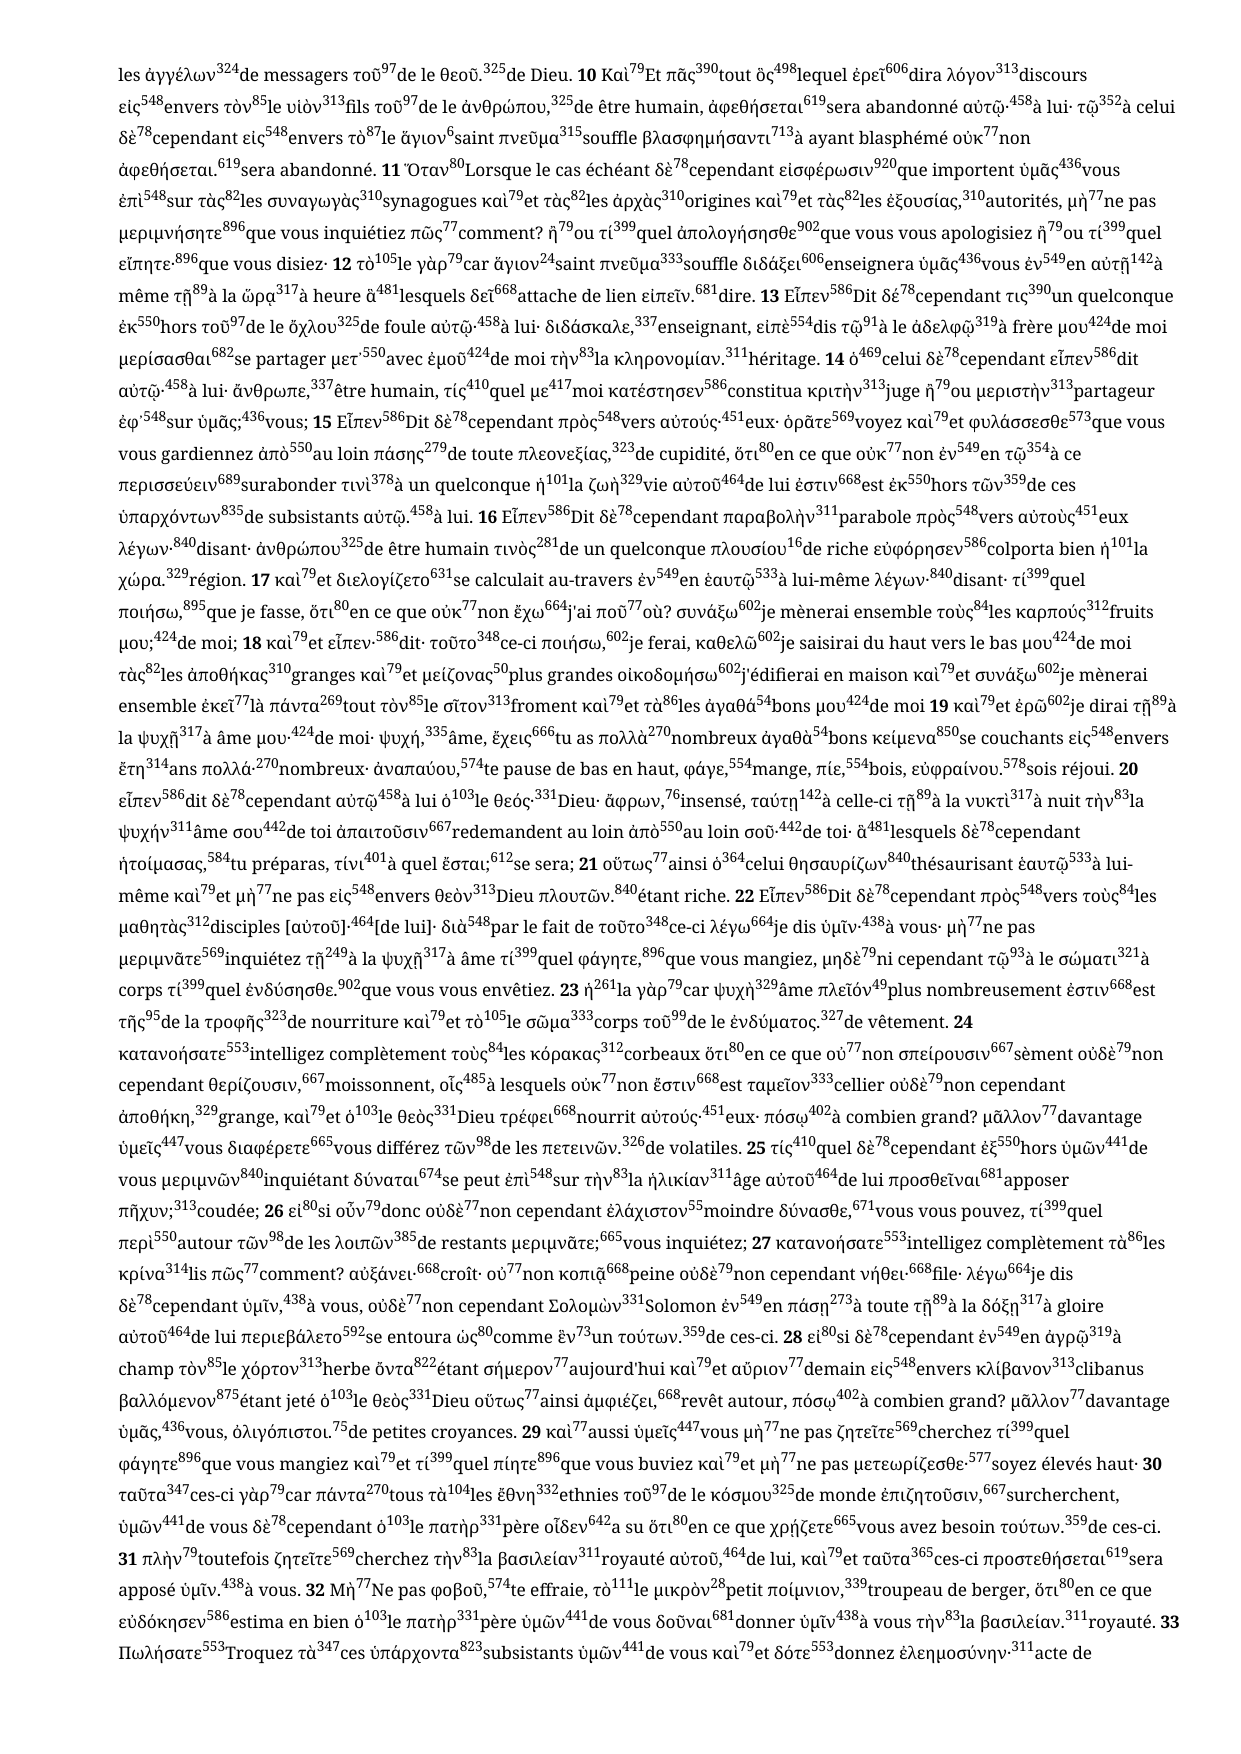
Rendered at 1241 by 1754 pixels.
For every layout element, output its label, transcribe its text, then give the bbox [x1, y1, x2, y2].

text 1 Ἐν549En οἷς485à lesquels ἐπισυναχθεισῶν751de ayantes étées rassemblées τῶν94de les μυριάδων322de myriades τοῦ97de le ὄχλου,325de foule, ὥστε80de sorte que καταπατεῖν689piétiner de haut en bas ἀλλήλους,501les uns les autres, ἤρξατο592se origina λέγειν689dire πρὸς548vers τοὺς84les μαθητὰς312disciples αὐτοῦ464de lui πρῶτον·77premièrement· προσέχετε569attenez ἑαυτοῖς519à vous-mêmes ἀπὸ550au loin τῆς95de la ζύμης,323de levain, ἥτις496laquelle une quelconque ἐστὶν668est ὑπόκρισις,329hypocrisie, τῶν96de les Φαρισαίων.324de Pharisiens. 2 Οὐδὲν392Aucun δὲ78cependant συγκεκαλυμμένον815ayant été couvert avec ἐστὶν668est ὃ500lequel οὐκ77non ἀποκαλυφθήσεται619sera découvert καὶ79et κρυπτὸν73caché ὃ500lequel οὐ77non γνωσθήσεται.619sera connu. 3 ἀνθ᾽550contre ὧν493de lesquels ὅσα481autant lesquels ἐν549en τῇ89à la σκοτίᾳ317à ténèbre εἴπατε583vous dîtes ἐν549en τῷ93à le φωτὶ321à lumière ἀκουσθήσεται,619sera écouté, καὶ79et ὃ482lequel πρὸς548vers τὸ87le οὖς315oreille ἐλαλήσατε583vous bavardâtes ἐν549en τοῖς92à les ταμείοις320à celliers κηρυχθήσεται619sera annoncé ἐπὶ550sur τῶν98de les δωμάτων.326de dômes. 4 Λέγω664Je dis δὲ78cependant ὑμῖν438à vous τοῖς90à les φίλοις58à amis μου,424de moi, μὴ77ne pas φοβηθῆτε562soyez effrayés ἀπὸ550au loin τῶν357de ceux ἀποκτεινόντων833de tuants catégoriquement τὸ87le σῶμα315corps καὶ79et μετὰ548après ταῦτα347ces-ci μὴ77ne pas ἐχόντων833de ayants περισσότερόν55plus surabondant τι271un quelconque ποιῆσαι.681faire. 5 ὑποδείξω602je montrerai en dessous δὲ78cependant ὑμῖν438à vous τίνα397quel φοβηθῆτε·908que vous soyez effrayé· φοβήθητε562soyez effrayés τὸν346celui μετὰ548après τὸ348ce ἀποκτεῖναι681tuer catégoriquement ἔχοντα822ayant ἐξουσίαν311autorité ἐμβαλεῖν681jeter au dedans εἰς548envers τὴν83la γέενναν.311géhenne. ναὶ304oui λέγω664je dis ὑμῖν,438à vous, τοῦτον346celui-ci φοβήθητε.562soyez effrayés. 6 οὐχὶ340non pas πέντε198cinq στρουθία332moineaux πωλοῦνται679sont troqués ἀσσαρίων326de assarions δύο;192de deux; καὶ79et ἓν73un ἐξ550hors αὐτῶν465de eux οὐκ77non ἔστιν668est ἐπιλελησμένον815ayant été omis en plus ἐνώπιον552en devant τοῦ97de le θεοῦ.325de Dieu. 7 ἀλλὰ79mais καὶ77aussi αἱ100les τρίχες328cheveux τῆς95de la κεφαλῆς323de tête ὑμῶν441de vous πᾶσαι387toutes ἠρίθμηνται.653ont été nombrés. μὴ77ne pas φοβεῖσθε·573que vous vous effrayez· πολλῶν282de nombreux στρουθίων326de moineaux διαφέρετε.665vous différez. 8 Λέγω664Je dis δὲ78cependant ὑμῖν,438à vous, πᾶς390tout ὃς498lequel ἂν340le cas échéant ὁμολογήσῃ899que avoue ἐν549en ἐμοὶ420à moi ἔμπροσθεν552en devers τῶν96de les ἀνθρώπων,324de êtres humains, καὶ77aussi ὁ103le υἱὸς331fils τοῦ97de le ἀνθρώπου325de être humain ὁμολογήσει606avouera ἐν549en αὐτῷ458à lui ἔμπροσθεν552en devers τῶν96de les ἀγγέλων324de messagers τοῦ97de le θεοῦ·325de Dieu· 9 ὁ364celui δὲ78cependant ἀρνησάμενός740se ayant nié με417moi ἐνώπιον552en devant τῶν96de les ἀνθρώπων324de êtres humains ἀπαρνηθήσεται619sera nié au loin ἐνώπιον552en devant τῶν96de les ἀγγέλων324de messagers τοῦ97de le θεοῦ.325de Dieu. 10 Καὶ79Et πᾶς390tout ὃς498lequel ἐρεῖ606dira λόγον313discours εἰς548envers τὸν85le υἱὸν313fils τοῦ97de le ἀνθρώπου,325de être humain, ἀφεθήσεται619sera abandonné αὐτῷ·458à lui· τῷ352à celui δὲ78cependant εἰς548envers τὸ87le ἅγιον6saint πνεῦμα315souffle βλασφημήσαντι713à ayant blasphémé οὐκ77non ἀφεθήσεται.619sera abandonné. 11 Ὅταν80Lorsque le cas échéant δὲ78cependant εἰσφέρωσιν920que importent ὑμᾶς436vous ἐπὶ548sur τὰς82les συναγωγὰς310synagogues καὶ79et τὰς82les ἀρχὰς310origines καὶ79et τὰς82les ἐξουσίας,310autorités, μὴ77ne pas μεριμνήσητε896que vous inquiétiez πῶς77comment? ἢ79ou τί399quel ἀπολογήσησθε902que vous vous apologisiez ἢ79ou τί399quel εἴπητε·896que vous disiez· 12 τὸ105le γὰρ79car ἅγιον24saint πνεῦμα333souffle διδάξει606enseignera ὑμᾶς436vous ἐν549en αὐτῇ142à même τῇ89à la ὥρᾳ317à heure ἃ481lesquels δεῖ668attache de lien εἰπεῖν.681dire. 13 Εἶπεν586Dit δέ78cependant τις390un quelconque ἐκ550hors τοῦ97de le ὄχλου325de foule αὐτῷ·458à lui· διδάσκαλε,337enseignant, εἰπὲ554dis τῷ91à le ἀδελφῷ319à frère μου424de moi μερίσασθαι682se partager μετ᾽550avec ἐμοῦ424de moi τὴν83la κληρονομίαν.311héritage. 14 ὁ469celui δὲ78cependant εἶπεν586dit αὐτῷ·458à lui· ἄνθρωπε,337être humain, τίς410quel με417moi κατέστησεν586constitua κριτὴν313juge ἢ79ou μεριστὴν313partageur ἐφ᾽548sur ὑμᾶς;436vous; 15 Εἶπεν586Dit δὲ78cependant πρὸς548vers αὐτούς·451eux· ὁρᾶτε569voyez καὶ79et φυλάσσεσθε573que vous vous gardiennez ἀπὸ550au loin πάσης279de toute πλεονεξίας,323de cupidité, ὅτι80en ce que οὐκ77non ἐν549en τῷ354à ce περισσεύειν689surabonder τινὶ378à un quelconque ἡ101la ζωὴ329vie αὐτοῦ464de lui ἐστιν668est ἐκ550hors τῶν359de ces ὑπαρχόντων835de subsistants αὐτῷ.458à lui. 16 Εἶπεν586Dit δὲ78cependant παραβολὴν311parabole πρὸς548vers αὐτοὺς451eux λέγων·840disant· ἀνθρώπου325de être humain τινὸς281de un quelconque πλουσίου16de riche εὐφόρησεν586colporta bien ἡ101la χώρα.329région. 17 καὶ79et διελογίζετο631se calculait au-travers ἐν549en ἑαυτῷ533à lui-même λέγων·840disant· τί399quel ποιήσω,895que je fasse, ὅτι80en ce que οὐκ77non ἔχω664j'ai ποῦ77où? συνάξω602je mènerai ensemble τοὺς84les καρπούς312fruits μου;424de moi; 18 καὶ79et εἶπεν·586dit· τοῦτο348ce-ci ποιήσω,602je ferai, καθελῶ602je saisirai du haut vers le bas μου424de moi τὰς82les ἀποθήκας310granges καὶ79et μείζονας50plus grandes οἰκοδομήσω602j'édifierai en maison καὶ79et συνάξω602je mènerai ensemble ἐκεῖ77là πάντα269tout τὸν85le σῖτον313froment καὶ79et τὰ86les ἀγαθά54bons μου424de moi 19 καὶ79et ἐρῶ602je dirai τῇ89à la ψυχῇ317à âme μου·424de moi· ψυχή,335âme, ἔχεις666tu as πολλὰ270nombreux ἀγαθὰ54bons κείμενα850se couchants εἰς548envers ἔτη314ans πολλά·270nombreux· ἀναπαύου,574te pause de bas en haut, φάγε,554mange, πίε,554bois, εὐφραίνου.578sois réjoui. 20 εἶπεν586dit δὲ78cependant αὐτῷ458à lui ὁ103le θεός·331Dieu· ἄφρων,76insensé, ταύτῃ142à celle-ci τῇ89à la νυκτὶ317à nuit τὴν83la ψυχήν311âme σου442de toi ἀπαιτοῦσιν667redemandent au loin ἀπὸ550au loin σοῦ·442de toi· ἃ481lesquels δὲ78cependant ἡτοίμασας,584tu préparas, τίνι401à quel ἔσται;612se sera; 21 οὕτως77ainsi ὁ364celui θησαυρίζων840thésaurisant ἑαυτῷ533à lui-même καὶ79et μὴ77ne pas εἰς548envers θεὸν313Dieu πλουτῶν.840étant riche. 22 Εἶπεν586Dit δὲ78cependant πρὸς548vers τοὺς84les μαθητὰς312disciples [αὐτοῦ]·464[de lui]· διὰ548par le fait de τοῦτο348ce-ci λέγω664je dis ὑμῖν·438à vous· μὴ77ne pas μεριμνᾶτε569inquiétez τῇ249à la ψυχῇ317à âme τί399quel φάγητε,896que vous mangiez, μηδὲ79ni cependant τῷ93à le σώματι321à corps τί399quel ἐνδύσησθε.902que vous vous envêtiez. 23 ἡ261la γὰρ79car ψυχὴ329âme πλεῖόν49plus nombreusement ἐστιν668est τῆς95de la τροφῆς323de nourriture καὶ79et τὸ105le σῶμα333corps τοῦ99de le ἐνδύματος.327de vêtement. 24 κατανοήσατε553intelligez complètement τοὺς84les κόρακας312corbeaux ὅτι80en ce que οὐ77non σπείρουσιν667sèment οὐδὲ79non cependant θερίζουσιν,667moissonnent, οἷς485à lesquels οὐκ77non ἔστιν668est ταμεῖον333cellier οὐδὲ79non cependant ἀποθήκη,329grange, καὶ79et ὁ103le θεὸς331Dieu τρέφει668nourrit αὐτούς·451eux· πόσῳ402à combien grand? μᾶλλον77davantage ὑμεῖς447vous διαφέρετε665vous différez τῶν98de les πετεινῶν.326de volatiles. 25 τίς410quel δὲ78cependant ἐξ550hors ὑμῶν441de vous μεριμνῶν840inquiétant δύναται674se peut ἐπὶ548sur τὴν83la ἡλικίαν311âge αὐτοῦ464de lui προσθεῖναι681apposer πῆχυν;313coudée; 26 εἰ80si οὖν79donc οὐδὲ77non cependant ἐλάχιστον55moindre δύνασθε,671vous vous pouvez, τί399quel περὶ550autour τῶν98de les λοιπῶν385de restants μεριμνᾶτε;665vous inquiétez; 27 κατανοήσατε553intelligez complètement τὰ86les κρίνα314lis πῶς77comment? αὐξάνει·668croît· οὐ77non κοπιᾷ668peine οὐδὲ79non cependant νήθει·668file· λέγω664je dis δὲ78cependant ὑμῖν,438à vous, οὐδὲ77non cependant Σολομὼν331Solomon ἐν549en πάσῃ273à toute τῇ89à la δόξῃ317à gloire αὐτοῦ464de lui περιεβάλετο592se entoura ὡς80comme ἓν73un τούτων.359de ces-ci. 28 εἰ80si δὲ78cependant ἐν549en ἀγρῷ319à champ τὸν85le χόρτον313herbe ὄντα822étant σήμερον77aujourd'hui καὶ79et αὔριον77demain εἰς548envers κλίβανον313clibanus βαλλόμενον875étant jeté ὁ103le θεὸς331Dieu οὕτως77ainsi ἀμφιέζει,668revêt autour, πόσῳ402à combien grand? μᾶλλον77davantage ὑμᾶς,436vous, ὀλιγόπιστοι.75de petites croyances. 29 καὶ77aussi ὑμεῖς447vous μὴ77ne pas ζητεῖτε569cherchez τί399quel φάγητε896que vous mangiez καὶ79et τί399quel πίητε896que vous buviez καὶ79et μὴ77ne pas μετεωρίζεσθε·577soyez élevés haut· 30 ταῦτα347ces-ci γὰρ79car πάντα270tous τὰ104les ἔθνη332ethnies τοῦ97de le κόσμου325de monde ἐπιζητοῦσιν,667surcherchent, ὑμῶν441de vous δὲ78cependant ὁ103le πατὴρ331père οἶδεν642a su ὅτι80en ce que χρῄζετε665vous avez besoin τούτων.359de ces-ci. 31 πλὴν79toutefois ζητεῖτε569cherchez τὴν83la βασιλείαν311royauté αὐτοῦ,464de lui, καὶ79et ταῦτα365ces-ci προστεθήσεται619sera apposé ὑμῖν.438à vous. 32 Μὴ77Ne pas φοβοῦ,574te effraie, τὸ111le μικρὸν28petit ποίμνιον,339troupeau de berger, ὅτι80en ce que εὐδόκησεν586estima en bien ὁ103le πατὴρ331père ὑμῶν441de vous δοῦναι681donner ὑμῖν438à vous τὴν83la βασιλείαν.311royauté. 33 Πωλήσατε553Troquez τὰ347ces ὑπάρχοντα823subsistants ὑμῶν441de vous καὶ79et δότε553donnez ἐλεημοσύνην·311acte de miséricorde· ποιήσατε553faites ἑαυτοῖς519à vous-mêmes βαλλάντια314bourses μὴ77ne pas παλαιούμενα,876étants rendus vieux, θησαυρὸν313trésor ἀνέκλειπτον4sans éclipse ἐν549en τοῖς90à les οὐρανοῖς,318à cieux, ὅπου77là où κλέπτης331voleur οὐκ77non ἐγγίζει668approche οὐδὲ79non cependant σὴς331mite διαφθείρει·668corrompt à travers· 34 ὅπου80là où γάρ79car ἐστιν668est ὁ103le θησαυρὸς331trésor ὑμῶν,441de vous, ἐκεῖ77là καὶ77aussi ἡ101la καρδία329coeur ὑμῶν441de vous ἔσται.612se sera. 35 Ἔστωσαν571Soient ὑμῶν441de vous αἱ100les ὀσφύες328flancs περιεζωσμέναι810ayantes étées ceintes autour καὶ79et οἱ102les λύχνοι330chandelles καιόμενοι·890étants allumés· 36 καὶ79et ὑμεῖς447vous ὅμοιοι46semblables ἀνθρώποις318à êtres humains προσδεχομένοις854à se acceptants auprès τὸν85le κύριον313Maître ἑαυτῶν536de eux-mêmes πότε77quand ἀναλύσῃ899que détache de bas en haut ἐκ550hors τῶν96de les γάμων,324de mariages, ἵνα80afin que ἐλθόντος716de ayant venu καὶ79et κρούσαντος716de ayant toqué εὐθέως77directement ἀνοίξωσιν898que ouvrent αὐτῷ.458à lui. 37 μακάριοι46bienheureux οἱ102les δοῦλοι330mâles esclaves ἐκεῖνοι,155ceux-là, οὓς479lesquels ἐλθὼν721ayant venu ὁ103le κύριος331Maître εὑρήσει606trouvera γρηγοροῦντας·821vigilants· ἀμὴν304amen λέγω664je dis ὑμῖν438à vous ὅτι80en ce que περιζώσεται612se ceindra autour καὶ79et ἀνακλινεῖ606réclinera αὐτοὺς451eux καὶ79et παρελθὼν721ayant passé à côté διακονήσει606servira αὐτοῖς.457à eux. 38 κἂν80et si ἐν549en τῇ89à la δευτέρᾳ57à deuxième κἂν80et si ἐν549en τῇ89à la τρίτῃ206à troisième φυλακῇ317à gardiennage ἔλθῃ899que vienne καὶ79et εὕρῃ899que trouve οὕτως,77ainsi, μακάριοί46bienheureux εἰσιν667sont ἐκεῖνοι.363ceux-là. 39 τοῦτο348ce-ci δὲ78cependant γινώσκετε569connaissez ὅτι80en ce que εἰ80si ᾔδει659avait su ὁ103le οἰκοδεσπότης331despote de maison ποίᾳ164à quelle ὥρᾳ317à heure ὁ103le κλέπτης331voleur ἔρχεται,674se vient, οὐκ77non ἂν340le cas échéant ἀφῆκεν586abandonna διορυχθῆναι683être creusé au travers τὸν85le οἶκον313maison αὐτοῦ.464de lui. 40 καὶ77aussi ὑμεῖς447vous γίνεσθε573que vous vous devenez ἕτοιμοι,46prêts, ὅτι80en ce que ᾗ298à laquelle ὥρᾳ317à heure οὐ77non δοκεῖτε665vous estimez ὁ103le υἱὸς331fils τοῦ97de le ἀνθρώπου325de être humain ἔρχεται.674se vient. 41 Εἶπεν586Dit δὲ78cependant ὁ103le Πέτρος·331Pierre· κύριε,337Maître, πρὸς548vers ἡμᾶς416nous τὴν83la παραβολὴν311parabole ταύτην136celle-ci λέγεις666tu dis ἢ79ou καὶ77aussi πρὸς548vers πάντας;372tous; 42 καὶ79et εἶπεν586dit ὁ103le κύριος·331Maître· τίς410quel ἄρα77par conséquent ἐστὶν668est ὁ103le πιστὸς22croyable οἰκονόμος331légiste de maison ὁ103le φρόνιμος,22pensif, ὃν480lequel καταστήσει606constituera ὁ103le κύριος331Maître ἐπὶ550sur τῆς95de la θεραπείας323de thérapie αὐτοῦ464de lui τοῦ360de ce διδόναι689donner ἐν549en καιρῷ319à moment [τὸ]87[le] σιτομέτριον;315mesure de froment; 43 μακάριος47bienheureux ὁ103le δοῦλος331mâle esclave ἐκεῖνος,156celui-là, ὃν480lequel ἐλθὼν721ayant venu ὁ103le κύριος331Maître αὐτοῦ464de lui εὑρήσει606trouvera ποιοῦντα822faisant οὕτως.77ainsi. 44 ἀληθῶς77vraiment λέγω664je dis ὑμῖν438à vous ὅτι80en ce que ἐπὶ549sur πᾶσιν379à tous τοῖς353à ces ὑπάρχουσιν829à subsistants αὐτοῦ464de lui καταστήσει606constituera αὐτόν.452lui. 45 ἐὰν80si le cas échéant δὲ78cependant εἴπῃ899que dise ὁ103le δοῦλος331mâle esclave ἐκεῖνος156celui-là ἐν549en τῇ89à la καρδίᾳ317à coeur αὐτοῦ·464de lui· χρονίζει668temporise ὁ103le κύριός331Maître μου424de moi ἔρχεσθαι,690se venir, καὶ79et ἄρξηται905que se origine τύπτειν689taper τοὺς84les παῖδας312jeunes servants καὶ79et τὰς82les παιδίσκας,310jeunes servantes, ἐσθίειν689manger τε79en outre καὶ79et πίνειν689boire καὶ79et μεθύσκεσθαι,692être enivré, 46 ἥξει606surgira ὁ103le κύριος331Maître τοῦ97de le δούλου325de mâle esclave ἐκείνου150de celui-là ἐν549en ἡμέρᾳ317à journée ᾗ484à laquelle οὐ77non προσδοκᾷ668attend καὶ79et ἐν549en ὥρᾳ317à heure ᾗ484à laquelle οὐ77non γινώσκει,668connaît, καὶ79et διχοτομήσει606dichotomisera αὐτὸν452lui καὶ79et τὸ87le μέρος315part αὐτοῦ464de lui μετὰ550avec τῶν96de les ἀπίστων64de incroyants θήσει.606posera. 47 Ἐκεῖνος364Celui-là δὲ78cependant ὁ103le δοῦλος331mâle esclave ὁ364celui γνοὺς721ayant connu τὸ87le θέλημα315volonté τοῦ97de le κυρίου325de Maître αὐτοῦ464de lui καὶ79et μὴ79ne pas ἑτοιμάσας721ayant préparé ἢ79ou ποιήσας721ayant fait πρὸς548vers τὸ87le θέλημα315volonté αὐτοῦ464de lui δαρήσεται619sera pelé πολλάς·370nombreuses· 48 ὁ364celui δὲ78cependant μὴ77ne pas γνούς,721ayant connu, ποιήσας721ayant fait δὲ78cependant ἄξια54dignes πληγῶν322de coups δαρήσεται619sera pelé ὀλίγας.370peu. παντὶ378à tout δὲ78cependant ᾧ486à lequel ἐδόθη600fut donné πολύ,392nombreux, πολὺ392nombreux ζητηθήσεται619sera cherché παρ᾽550à côté αὐτοῦ,464de lui, καὶ79et ᾧ486à lequel παρέθεντο591se posèrent à côté πολύ,375nombreux, περισσότερον77plus surabondamment αἰτήσουσιν605demanderont αὐτόν.452lui. 49 Πῦρ315Feu ἦλθον582je vins βαλεῖν681jeter ἐπὶ548sur τὴν83la γῆν,311terre, καὶ79et τί399quel θέλω664je veux εἰ80si ἤδη77déjà ἀνήφθη.600fut allumé de bas en haut. 50 βάπτισμα315baptême δὲ78cependant ἔχω664j'ai βαπτισθῆναι,683être baptisé, καὶ79et πῶς77comment? συνέχομαι676je suis tenu ensemble ἕως80jusqu'à ce que ὅτου494de lequel un quelconque τελεσθῇ.911que soit achevé. 51 δοκεῖτε665vous estimez ὅτι80en ce que εἰρήνην311paix παρεγενόμην588je me devins à côté δοῦναι681donner ἐν549en τῇ89à la γῇ;317à terre; οὐχί,304non pas, λέγω664je dis ὑμῖν,438à vous, ἀλλ᾽79mais ἢ79ou διαμερισμόν.313division en séparant. 52 ἔσονται611se seront γὰρ79car ἀπὸ550au loin τοῦ358de celui νῦν77maintenant πέντε70cinq ἐν549en ἑνὶ185à un οἴκῳ319à maison διαμεμερισμένοι,812ayants étés partagés en séparant, τρεῖς70trois ἐπὶ549sur δυσὶν58à deux καὶ79et δύο70deux ἐπὶ549sur τρισίν,58à trois, 53 διαμερισθήσονται618seront partagé en séparant πατὴρ331père ἐπὶ549sur υἱῷ319à fils καὶ79et υἱὸς331fils ἐπὶ549sur πατρί,319à père, μήτηρ329mère ἐπὶ548sur τὴν83la θυγατέρα311fille καὶ79et θυγάτηρ329fille ἐπὶ548sur τὴν83la μητέρα,311mère, πενθερὰ329belle-mère ἐπὶ548sur τὴν83la νύμφην311épouse αὐτῆς462de elle καὶ79et νύμφη329épouse ἐπὶ548sur τὴν83la πενθεράν.311belle-mère. 54 Ἔλεγεν625Disait δὲ78cependant καὶ77aussi τοῖς90à les ὄχλοις·318à foules· ὅταν80lorsque le cas échéant ἴδητε896que vous voyiez [τὴν]83[la] νεφέλην311nuée ἀνατέλλουσαν820levante de bas en haut ἐπὶ550sur δυσμῶν,322de couchants, εὐθέως77directement λέγετε665vous dites ὅτι80en ce que ὄμβρος331averse ἔρχεται,674se vient, καὶ79et γίνεται674se devient οὕτως·77ainsi· 55 καὶ79et ὅταν80lorsque le cas échéant νότον313sud πνέοντα,822soufflant, λέγετε665vous dites ὅτι80en ce que καύσων331canicule ἔσται,612se sera, καὶ79et γίνεται.674se devient. 56 ὑποκριταί,336hypocrites, τὸ87le πρόσωπον315face τοῦ97de le οὐρανοῦ325de ciel καὶ79et τῆς95de la γῆς323de terre οἴδατε639vous avez su δοκιμάζειν,689éprouver, τὸν85le καιρὸν313moment δὲ78cependant τοῦτον138celui-ci πῶς77comment? οὐκ77non οἴδατε639vous avez su δοκιμάζειν;689éprouver; 57 Τί399Quel δὲ78cependant καὶ77aussi ἀφ᾽550au loin ἑαυτῶν521de vous-mêmes οὐ77non κρίνετε665vous jugez τὸ482ce δίκαιον;55juste; 58 ὡς80comme γὰρ79car ὑπάγεις666tu diriges en arrière μετὰ550avec τοῦ97de le ἀντιδίκου325de adversaire σου442de toi ἐπ᾽548sur ἄρχοντα,313chef, ἐν549en τῇ89à la ὁδῷ317à chemin δὸς554donne ἐργασίαν311travaillance ἀπηλλάχθαι688avoir été débarrassé ἀπ᾽550au loin αὐτοῦ,464de lui, μήποτε80de peur que κατασύρῃ921que traîne de haut en bas σε437toi πρὸς548vers τὸν85le κριτήν,313juge, καὶ79et ὁ103le κριτής331juge σε437toi παραδώσει606livrera τῷ91à le πράκτορι,319à exécuteur, καὶ79et ὁ103le πράκτωρ331exécuteur σε437toi βαλεῖ606jettera εἰς548envers φυλακήν.311gardiennage. 59 λέγω664je dis σοι,439à toi, οὐ77non μὴ77ne pas ἐξέλθῃς897que tu sortes ἐκεῖθεν,77de là, ἕως80jusqu'à ce que καὶ77aussi τὸ87le ἔσχατον204dernier λεπτὸν315petite pièce ἀποδῷς.897que tu redonnes. [118, 59, 1181, 1665]
